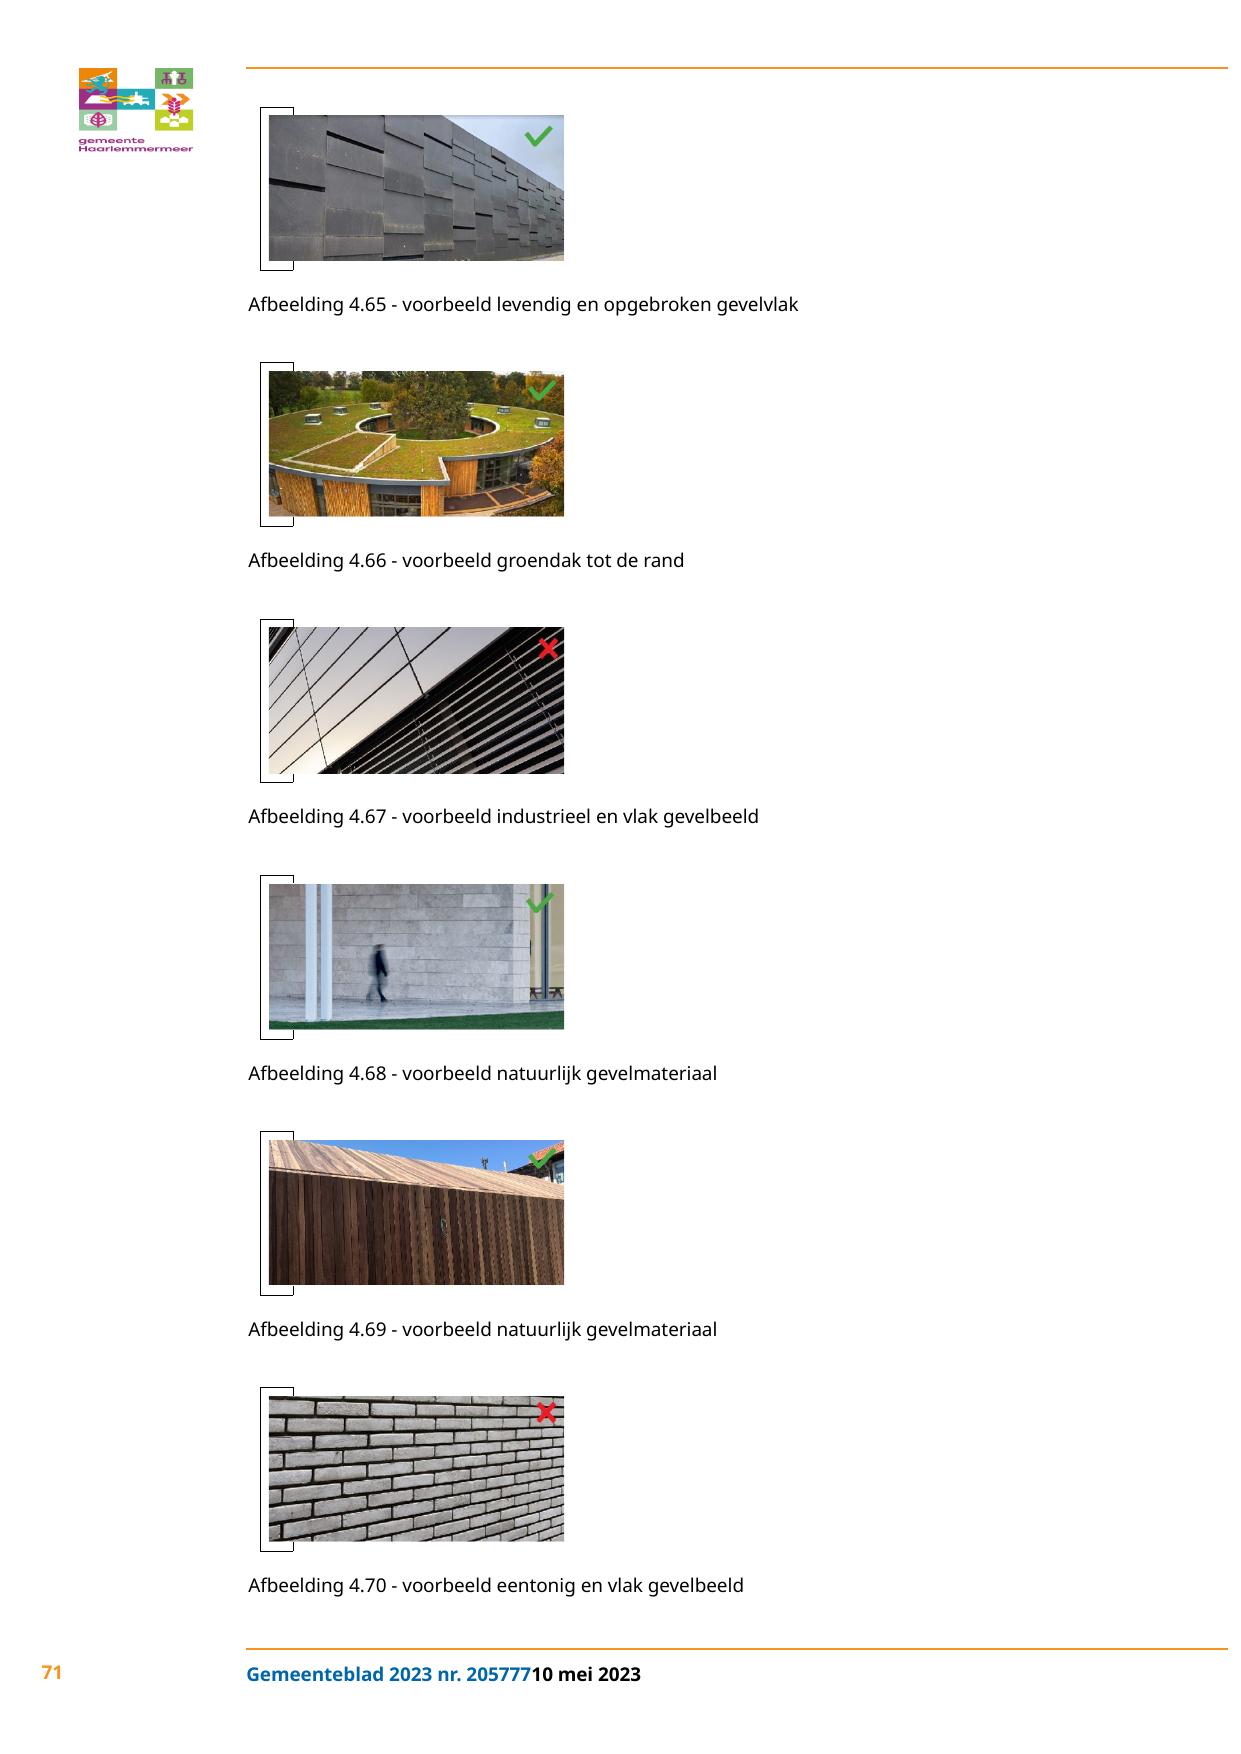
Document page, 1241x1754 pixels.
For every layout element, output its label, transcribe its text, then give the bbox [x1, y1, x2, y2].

text Afbeelding 4.66 - voorbeeld groendak tot de rand [248, 547, 1152, 573]
picture [268, 1396, 565, 1542]
picture [268, 627, 565, 774]
text Afbeelding 4.67 - voorbeeld industrieel en vlak gevelbeeld [248, 803, 1152, 829]
picture [268, 371, 565, 517]
text Afbeelding 4.68 - voorbeeld natuurlijk gevelmateriaal [248, 1060, 1152, 1086]
text Afbeelding 4.69 - voorbeeld natuurlijk gevelmateriaal [248, 1316, 1152, 1342]
text Afbeelding 4.65 - voorbeeld levendig en opgebroken gevelvlak [248, 291, 1152, 317]
picture [268, 115, 565, 261]
picture [268, 883, 565, 1030]
picture [268, 1140, 565, 1286]
text Afbeelding 4.70 - voorbeeld eentonig en vlak gevelbeeld [248, 1572, 1152, 1598]
picture [41, 47, 231, 172]
